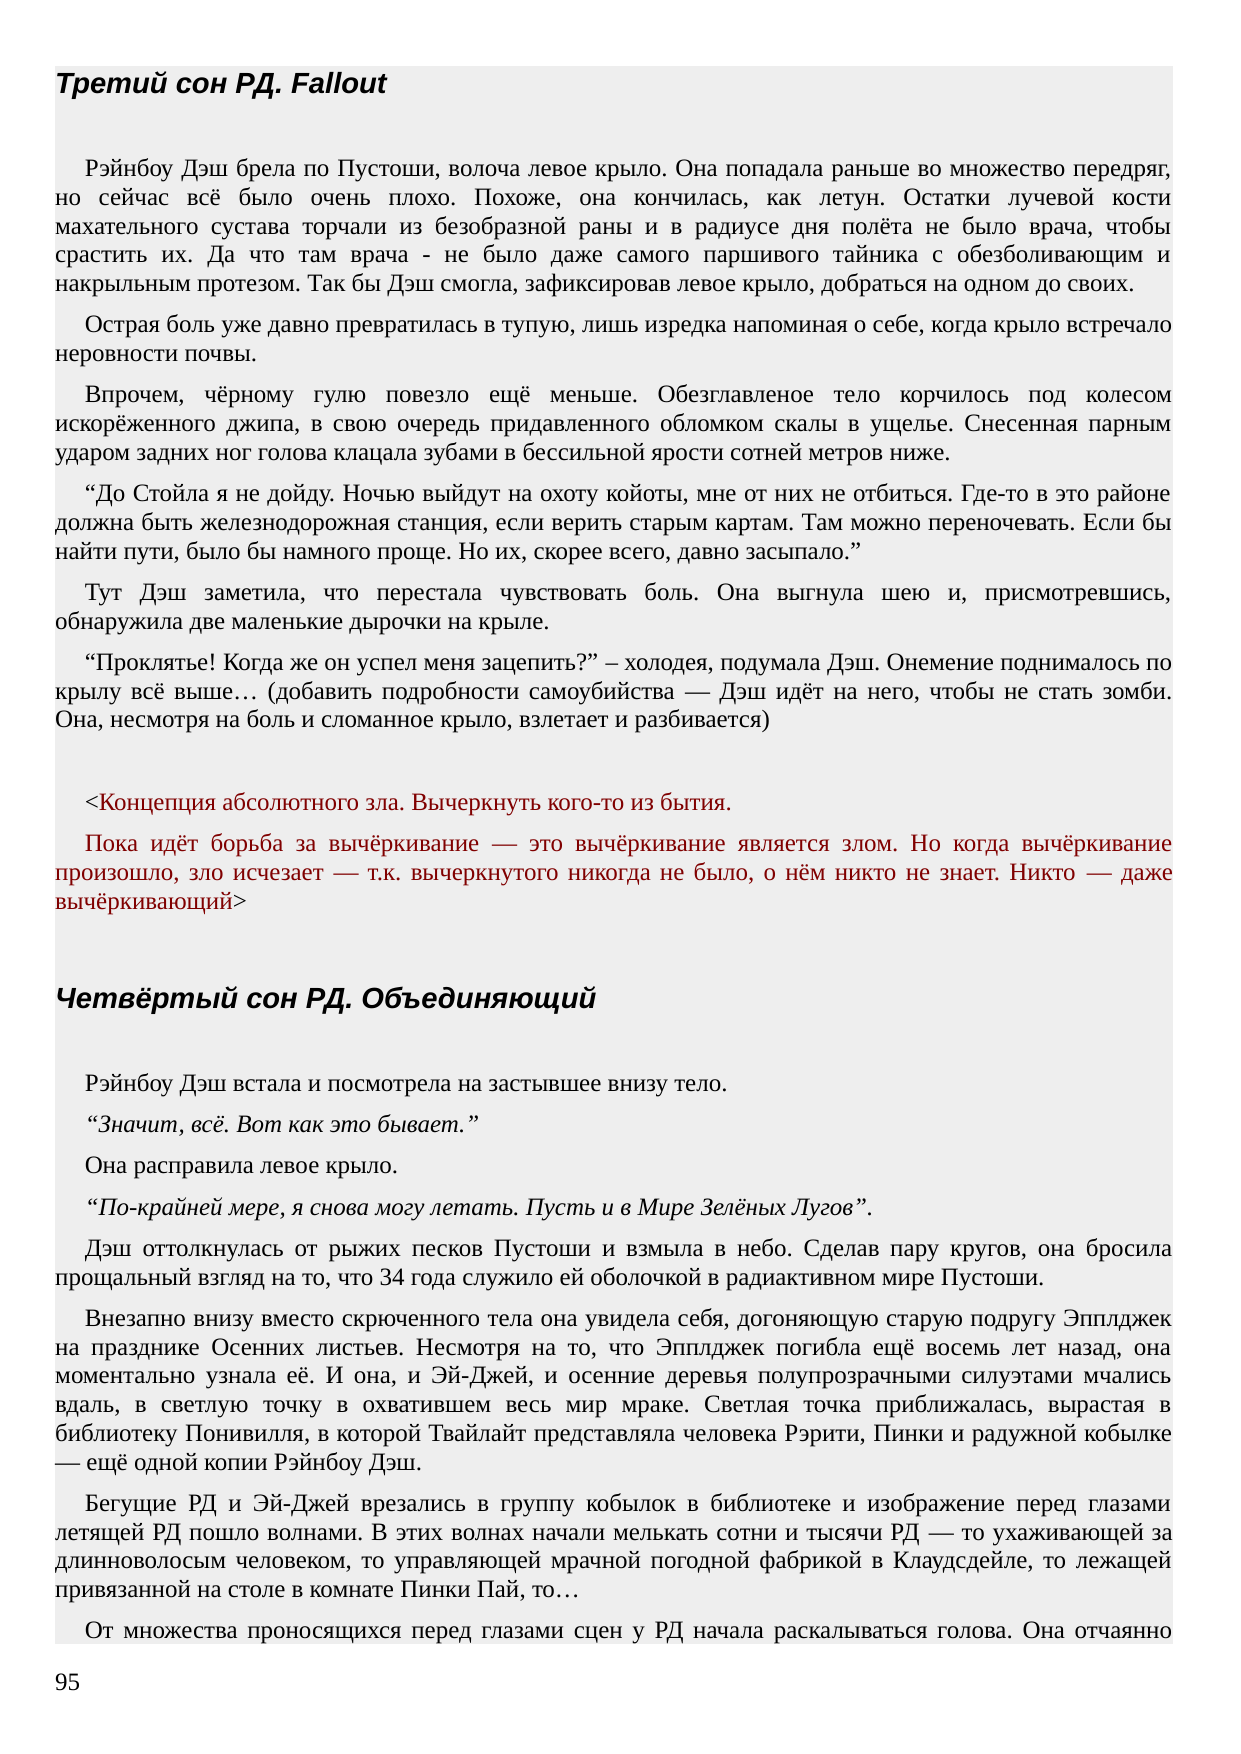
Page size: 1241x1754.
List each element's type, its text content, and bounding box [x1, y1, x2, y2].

text Рэйнбоу Дэш брела по Пустоши, волоча левое крыло. Она попадала раньше во множество передряг, но сейчас всё было очень плохо. Похоже, она кончилась, как летун. Остатки лучевой кости махательного сустава торчали из безобразной раны и в радиусе дня полёта не было врача, чтобы срастить их. Да что там врача - не было даже самого паршивого тайника с обезболивающим и накрыльным протезом. Так бы Дэш смогла, зафиксировав левое крыло, добраться на одном до своих. [55, 153, 1173, 297]
text “По-крайней мере, я снова могу летать. Пусть и в Мире Зелёных Лугов”. [55, 1192, 1173, 1221]
text Впрочем, чёрному гулю повезло ещё меньше. Обезглавленое тело корчилось под колесом искорёженного джипа, в свою очередь придавленного обломком скалы в ущелье. Снесенная парным ударом задних ног голова клацала зубами в бессильной ярости сотней метров ниже. [55, 379, 1173, 466]
text Тут Дэш заметила, что перестала чувствовать боль. Она выгнула шею и, присмотревшись, обнаружила две маленькие дырочки на крыле. [55, 577, 1173, 634]
text От множества проносящихся перед глазами сцен у РД начала раскалываться голова. Она отчаянно [55, 1616, 1173, 1644]
text Внезапно внизу вместо скрюченного тела она увидела себя, догоняющую старую подругу Эпплджек на празднике Осенних листьев. Несмотря на то, что Эпплджек погибла ещё восемь лет назад, она моментально узнала её. И она, и Эй-Джей, и осенние деревья полупрозрачными силуэтами мчались вдаль, в светлую точку в охватившем весь мир мраке. Светлая точка приближалась, вырастая в библиотеку Понивилля, в которой Твайлайт представляла человека Рэрити, Пинки и радужной кобылке — ещё одной копии Рэйнбоу Дэш. [55, 1303, 1173, 1476]
text “Проклятье! Когда же он успел меня зацепить?” – холодея, подумала Дэш. Онемение поднималось по крылу всё выше… (добавить подробности самоубийства — Дэш идёт на него, чтобы не стать зомби. Она, несмотря на боль и сломанное крыло, взлетает и разбивается) [55, 647, 1173, 733]
text Бегущие РД и Эй-Джей врезались в группу кобылок в библиотеке и изображение перед глазами летящей РД пошло волнами. В этих волнах начали мелькать сотни и тысячи РД — то ухаживающей за длинноволосым человеком, то управляющей мрачной погодной фабрикой в Клаудсдейле, то лежащей привязанной на столе в комнате Пинки Пай, то… [55, 1488, 1173, 1603]
subtitle Третий сон РД. Fallout [55, 66, 1173, 99]
text Дэш оттолкнулась от рыжих песков Пустоши и взмыла в небо. Сделав пару кругов, она бросила прощальный взгляд на то, что 34 года служило ей оболочкой в радиактивном мире Пустоши. [55, 1233, 1173, 1291]
text “До Стойла я не дойду. Ночью выйдут на охоту койоты, мне от них не отбиться. Где-то в это районе должна быть железнодорожная станция, если верить старым картам. Там можно переночевать. Если бы найти пути, было бы намного проще. Но их, скорее всего, давно засыпало.” [55, 478, 1173, 564]
text Она расправила левое крыло. [55, 1151, 1173, 1179]
subtitle Четвёртый сон РД. Объединяющий [55, 981, 1173, 1014]
text “Значит, всё. Вот как это бывает.” [55, 1109, 1173, 1138]
text Острая боль уже давно превратилась в тупую, лишь изредка напоминая о себе, когда крыло встречало неровности почвы. [55, 309, 1173, 367]
text Пока идёт борьба за вычёркивание — это вычёркивание является злом. Но когда вычёркивание произошло, зло исчезает — т.к. вычеркнутого никогда не было, о нём никто не знает. Никто — даже вычёркивающий> [55, 828, 1173, 914]
text Рэйнбоу Дэш встала и посмотрела на застывшее внизу тело. [55, 1068, 1173, 1097]
text <Концепция абсолютного зла. Вычеркнуть кого-то из бытия. [55, 787, 1173, 816]
